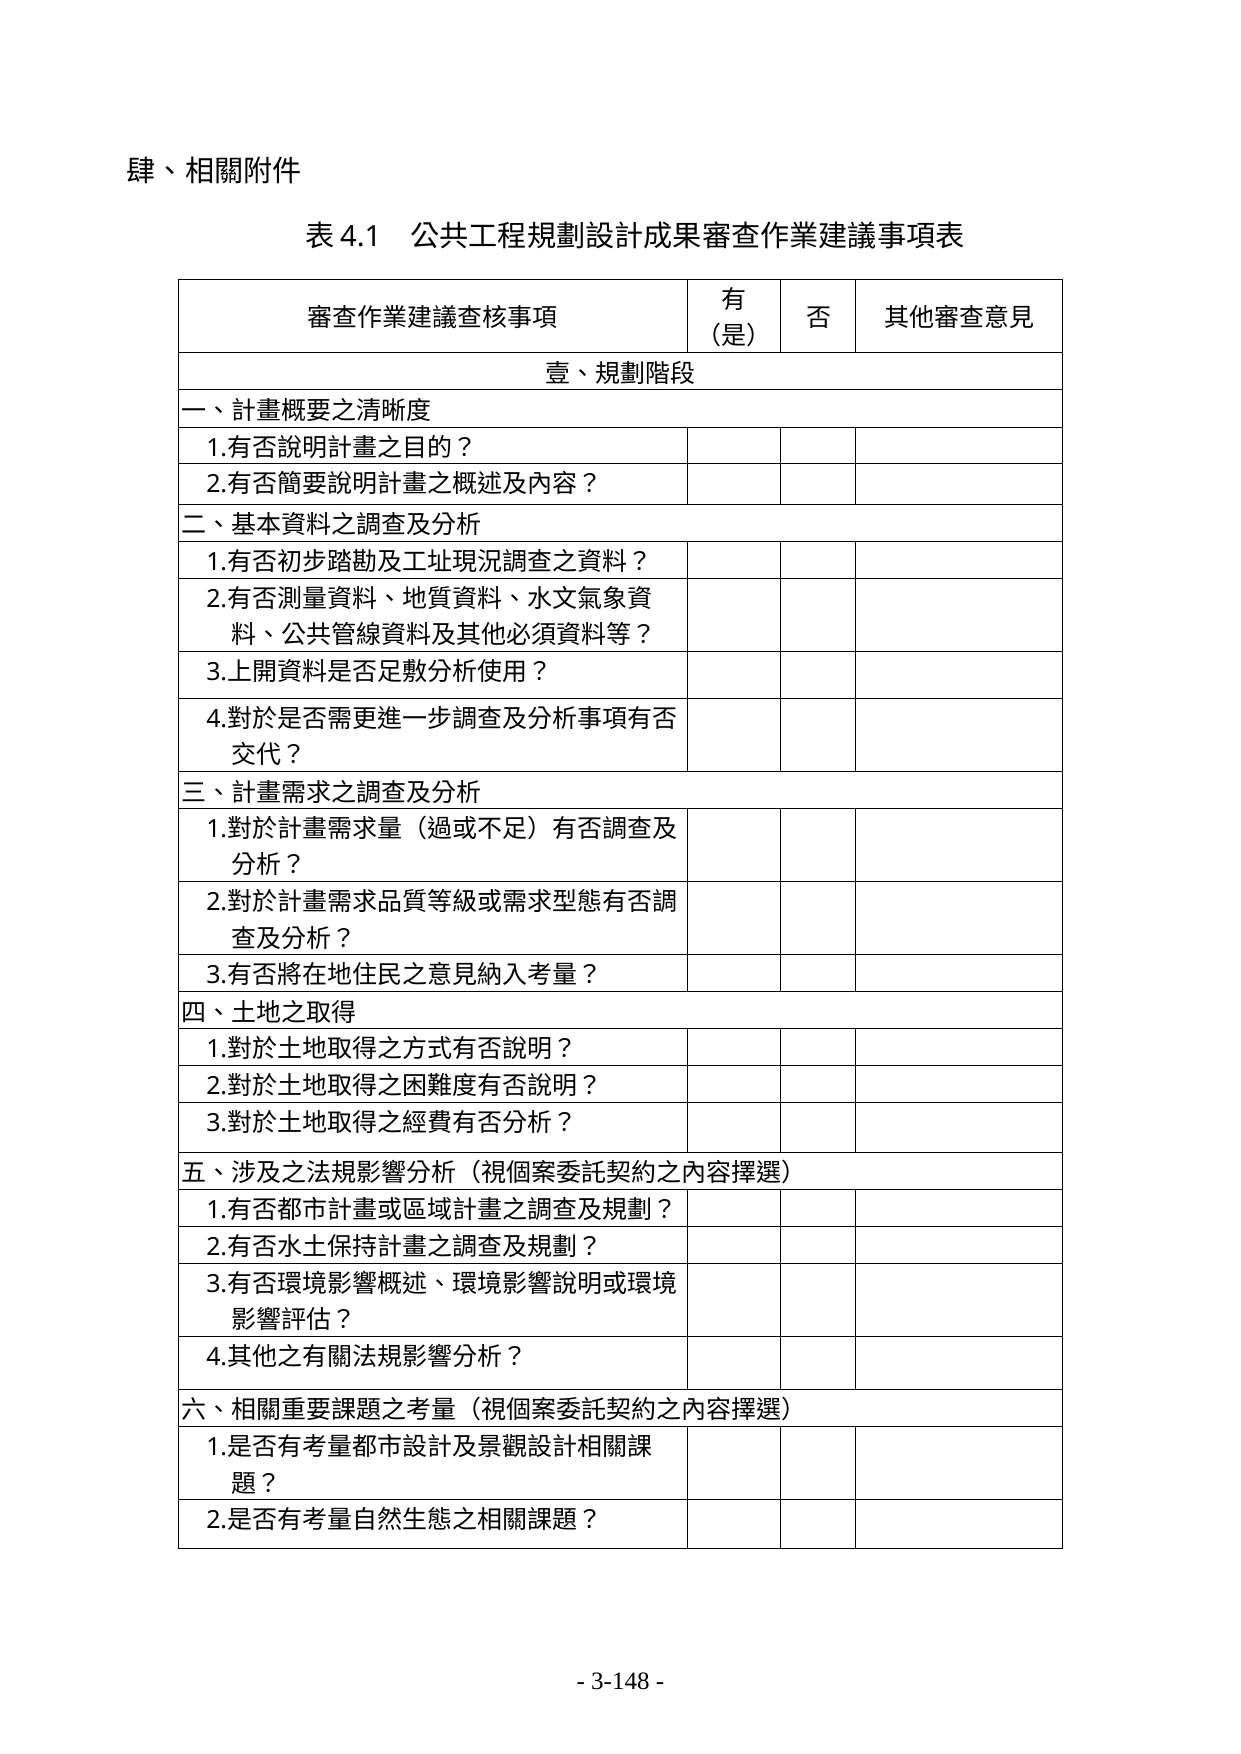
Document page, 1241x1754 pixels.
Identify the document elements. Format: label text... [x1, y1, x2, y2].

table_cell [688, 882, 780, 954]
table_cell [688, 1103, 780, 1152]
table_cell 4.其他之有關法規影響分析？ [179, 1337, 687, 1389]
table_cell [688, 809, 780, 881]
table_cell [688, 699, 780, 771]
text 肆、相關附件 [126, 148, 1092, 190]
table_cell [688, 428, 780, 463]
table_cell [688, 1500, 780, 1548]
table_cell [688, 652, 780, 698]
table_cell [688, 1029, 780, 1065]
table_cell [781, 1029, 855, 1065]
table_cell [781, 1103, 855, 1152]
table_cell [688, 1227, 780, 1263]
table_cell 2.有否水土保持計畫之調查及規劃？ [179, 1227, 687, 1263]
table_cell [856, 464, 1062, 504]
table_cell [856, 1190, 1062, 1226]
table_cell [688, 1337, 780, 1389]
table_cell 2.有否測量資料、地質資料、水文氣象資料、公共管線資料及其他必須資料等？ [179, 579, 687, 651]
table_cell [856, 1337, 1062, 1389]
table_cell 2.是否有考量自然生態之相關課題？ [179, 1500, 687, 1548]
table_cell [781, 1500, 855, 1548]
table_cell 1.有否初步踏勘及工址現況調查之資料？ [179, 542, 687, 578]
table_cell [856, 1227, 1062, 1263]
table_cell [781, 699, 855, 771]
table_cell [781, 1264, 855, 1336]
table_cell [856, 1029, 1062, 1065]
table_cell 3.有否將在地住民之意見納入考量？ [179, 955, 687, 991]
table_cell [856, 1103, 1062, 1152]
table_cell [781, 955, 855, 991]
table_cell 2.對於土地取得之困難度有否說明？ [179, 1066, 687, 1102]
table_cell 四、土地之取得 [179, 992, 1062, 1028]
table_cell 六、相關重要課題之考量（視個案委託契約之內容擇選） [179, 1390, 1062, 1426]
table_cell [856, 1500, 1062, 1548]
table_cell 3.對於土地取得之經費有否分析？ [179, 1103, 687, 1152]
table_cell 2.有否簡要說明計畫之概述及內容？ [179, 464, 687, 504]
table_cell 3.有否環境影響概述、環境影響說明或環境影響評估？ [179, 1264, 687, 1336]
table_cell [688, 542, 780, 578]
table_cell [856, 1427, 1062, 1499]
text 表4.1 公共工程規劃設計成果審查作業建議事項表 [177, 213, 1092, 255]
table_cell 壹、規劃階段 [179, 353, 1062, 389]
table_cell [781, 579, 855, 651]
table_cell [856, 699, 1062, 771]
table_header 審查作業建議查核事項 [179, 280, 687, 352]
table_cell [688, 1066, 780, 1102]
table_cell [856, 1264, 1062, 1336]
table_cell 一、計畫概要之清晰度 [179, 390, 1062, 427]
table_cell [856, 652, 1062, 698]
table_cell [688, 1427, 780, 1499]
table_cell [781, 652, 855, 698]
table_cell 2.對於計畫需求品質等級或需求型態有否調查及分析？ [179, 882, 687, 954]
table_cell [781, 1427, 855, 1499]
table_cell [856, 542, 1062, 578]
table_cell [688, 1264, 780, 1336]
table_cell [781, 809, 855, 881]
table_cell [781, 1337, 855, 1389]
table_cell [781, 542, 855, 578]
table_header 否 [781, 280, 855, 352]
table_cell 4.對於是否需更進一步調查及分析事項有否交代？ [179, 699, 687, 771]
table_cell [781, 1066, 855, 1102]
table_cell 1.是否有考量都市設計及景觀設計相關課題？ [179, 1427, 687, 1499]
table_cell 3.上開資料是否足敷分析使用？ [179, 652, 687, 698]
table_cell 三、計畫需求之調查及分析 [179, 772, 1062, 808]
table_cell [781, 1227, 855, 1263]
table_cell [781, 1190, 855, 1226]
table_cell [856, 882, 1062, 954]
table_cell [856, 955, 1062, 991]
table_header 有 （是） [688, 280, 780, 352]
table_cell 1.對於土地取得之方式有否說明？ [179, 1029, 687, 1065]
table_cell 1.對於計畫需求量（過或不足）有否調查及分析？ [179, 809, 687, 881]
table_cell [856, 809, 1062, 881]
table_cell [856, 579, 1062, 651]
table_cell 1.有否說明計畫之目的？ [179, 428, 687, 463]
table_cell [856, 428, 1062, 463]
table_cell [688, 955, 780, 991]
table_cell 二、基本資料之調查及分析 [179, 505, 1062, 541]
table_cell [781, 428, 855, 463]
table_cell 1.有否都市計畫或區域計畫之調查及規劃？ [179, 1190, 687, 1226]
table_cell 五、涉及之法規影響分析（視個案委託契約之內容擇選） [179, 1153, 1062, 1189]
table_cell [856, 1066, 1062, 1102]
table_cell [781, 882, 855, 954]
table_cell [688, 1190, 780, 1226]
table_header 其他審查意見 [856, 280, 1062, 352]
table_cell [688, 464, 780, 504]
table_cell [688, 579, 780, 651]
table_cell [781, 464, 855, 504]
